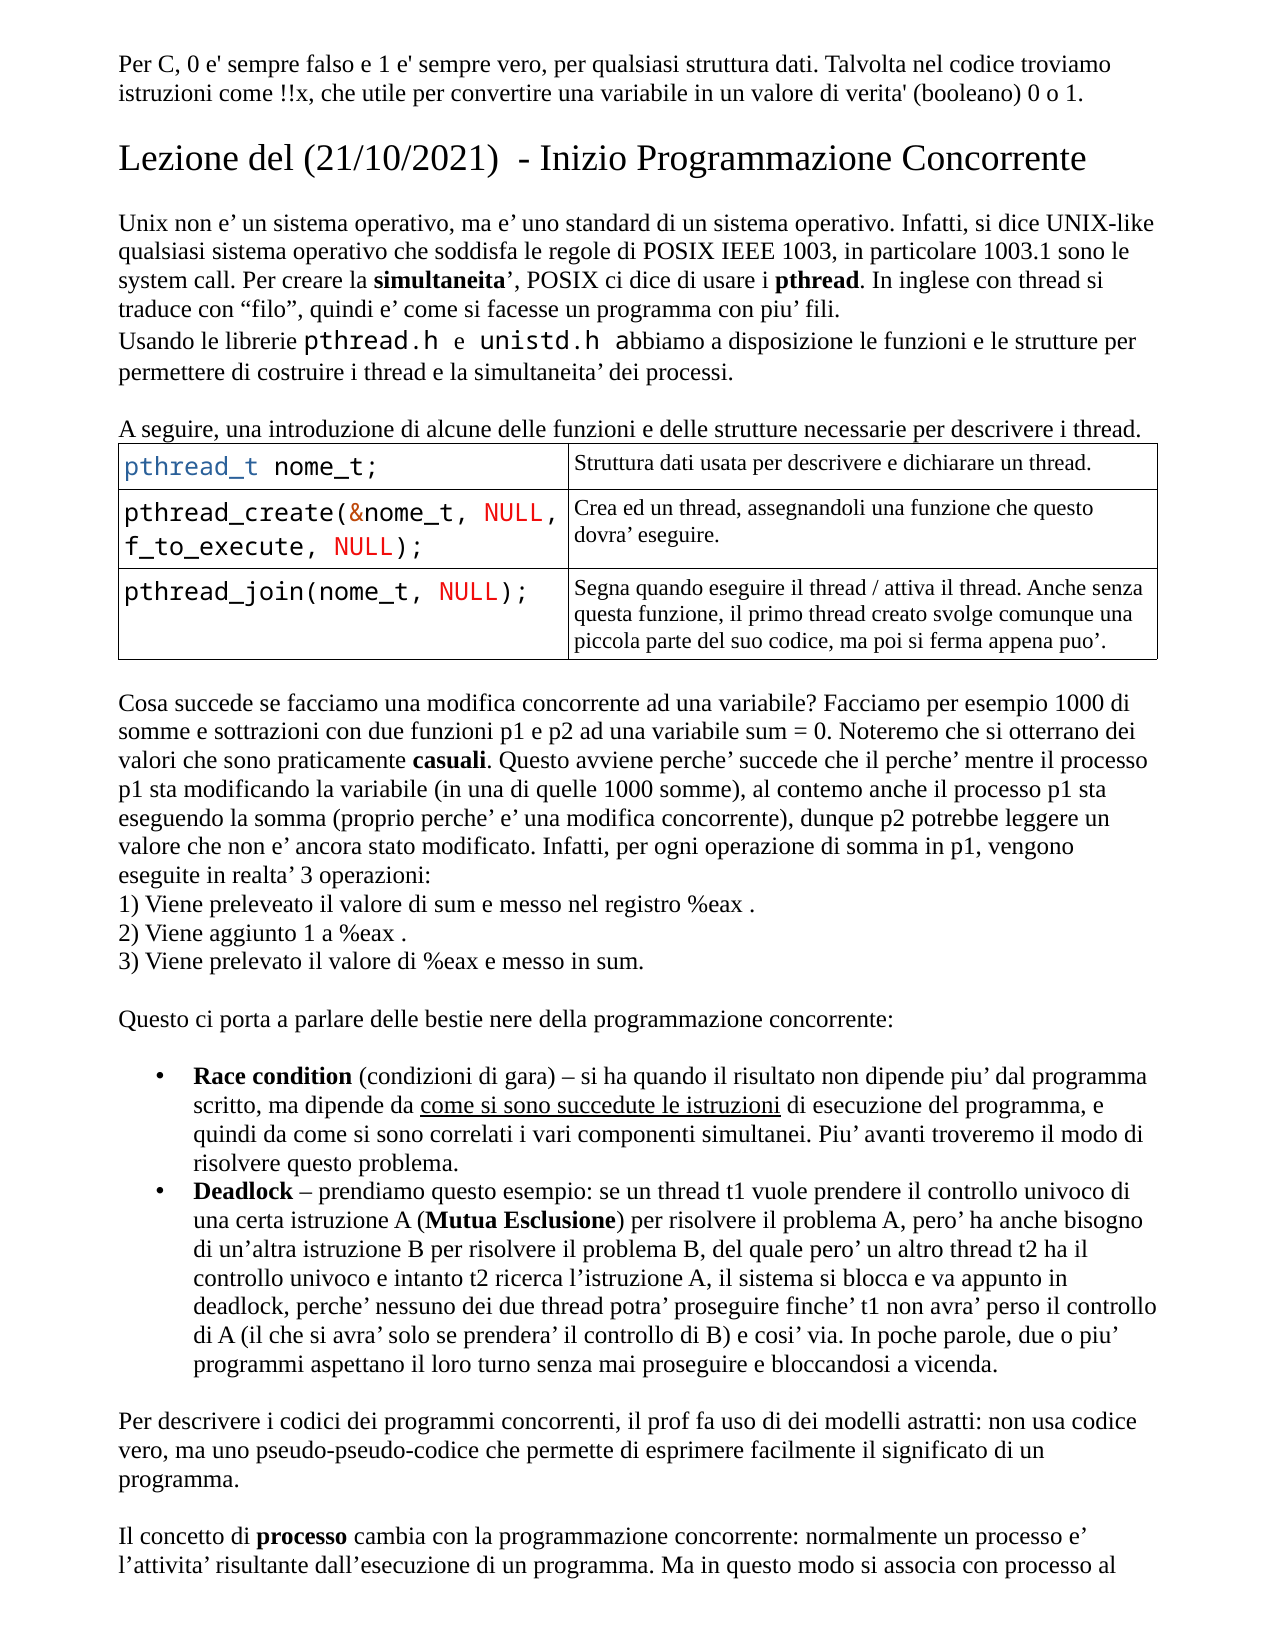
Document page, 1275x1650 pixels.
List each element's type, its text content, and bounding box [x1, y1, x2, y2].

table_cell pthread_create(&nome_t, NULL, f_to_execute, NULL); [119, 490, 568, 568]
text 3) Viene prelevato il valore di %eax e messo in sum. [118, 946, 1157, 975]
table_cell pthread_join(nome_t, NULL); [119, 569, 568, 659]
text Usando le librerie pthread.h e unistd.h abbiamo a disposizione le funzioni e le strutture per permettere di costruire i thread e la simultaneita’ dei processi. [118, 323, 1157, 385]
text Per descrivere i codici dei programmi concorrenti, il prof fa uso di dei modelli astratti: non usa codice vero, ma uno pseudo-pseudo-codice che permette di esprimere facilmente il significato di un programma. [118, 1406, 1157, 1493]
text Cosa succede se facciamo una modifica concorrente ad una variabile? Facciamo per esempio 1000 di somme e sottrazioni con due funzioni p1 e p2 ad una variabile sum = 0. Noteremo che si otterrano dei valori che sono praticamente casuali. Questo avviene perche’ succede che il perche’ mentre il processo p1 sta modificando la variabile (in una di quelle 1000 somme), al contemo anche il processo p1 sta eseguendo la somma (proprio perche’ e’ una modifica concorrente), dunque p2 potrebbe leggere un valore che non e’ ancora stato modificato. Infatti, per ogni operazione di somma in p1, vengono eseguite in realta’ 3 operazioni: [118, 688, 1157, 889]
text A seguire, una introduzione di alcune delle funzioni e delle strutture necessarie per descrivere i thread. [118, 414, 1157, 443]
text Lezione del (21/10/2021) - Inizio Programmazione Concorrente [118, 136, 1157, 179]
list Deadlock – prendiamo questo esempio: se un thread t1 vuole prendere il controllo univoco di una certa istruzione A (Mutua Esclusione) per risolvere il problema A, pero’ ha anche bisogno di un’altra istruzione B per risolvere il problema B, del quale pero’ un altro thread t2 ha il controllo univoco e intanto t2 ricerca l’istruzione A, il sistema si blocca e va appunto in deadlock, perche’ nessuno dei due thread potra’ proseguire finche’ t1 non avra’ perso il controllo di A (il che si avra’ solo se prendera’ il controllo di B) e cosi’ via. In poche parole, due o piu’ programmi aspettano il loro turno senza mai proseguire e bloccandosi a vicenda. [156, 1176, 1157, 1378]
list Race condition (condizioni di gara) – si ha quando il risultato non dipende piu’ dal programma scritto, ma dipende da come si sono succedute le istruzioni di esecuzione del programma, e quindi da come si sono correlati i vari componenti simultanei. Piu’ avanti troveremo il modo di risolvere questo problema. [156, 1061, 1157, 1176]
table_header pthread_t nome_t; [119, 444, 568, 488]
table_cell Segna quando eseguire il thread / attiva il thread. Anche senza questa funzione, il primo thread creato svolge comunque una piccola parte del suo codice, ma poi si ferma appena puo’. [569, 569, 1157, 659]
table_header Struttura dati usata per descrivere e dichiarare un thread. [569, 444, 1157, 488]
table_cell Crea ed un thread, assegnandoli una funzione che questo dovra’ eseguire. [569, 490, 1157, 568]
text 2) Viene aggiunto 1 a %eax . [118, 918, 1157, 946]
text Questo ci porta a parlare delle bestie nere della programmazione concorrente: [118, 1004, 1157, 1033]
text Il concetto di processo cambia con la programmazione concorrente: normalmente un processo e’ l’attivita’ risultante dall’esecuzione di un programma. Ma in questo modo si associa con processo al [118, 1521, 1157, 1579]
text 1) Viene preleveato il valore di sum e messo nel registro %eax . [118, 889, 1157, 918]
text Unix non e’ un sistema operativo, ma e’ uno standard di un sistema operativo. Infatti, si dice UNIX-like qualsiasi sistema operativo che soddisfa le regole di POSIX IEEE 1003, in particolare 1003.1 sono le system call. Per creare la simultaneita’, POSIX ci dice di usare i pthread. In inglese con thread si traduce con “filo”, quindi e’ come si facesse un programma con piu’ fili. [118, 208, 1157, 323]
text Per C, 0 e' sempre falso e 1 e' sempre vero, per qualsiasi struttura dati. Talvolta nel codice troviamo istruzioni come !!x, che utile per convertire una variabile in un valore di verita' (booleano) 0 o 1. [118, 49, 1157, 107]
